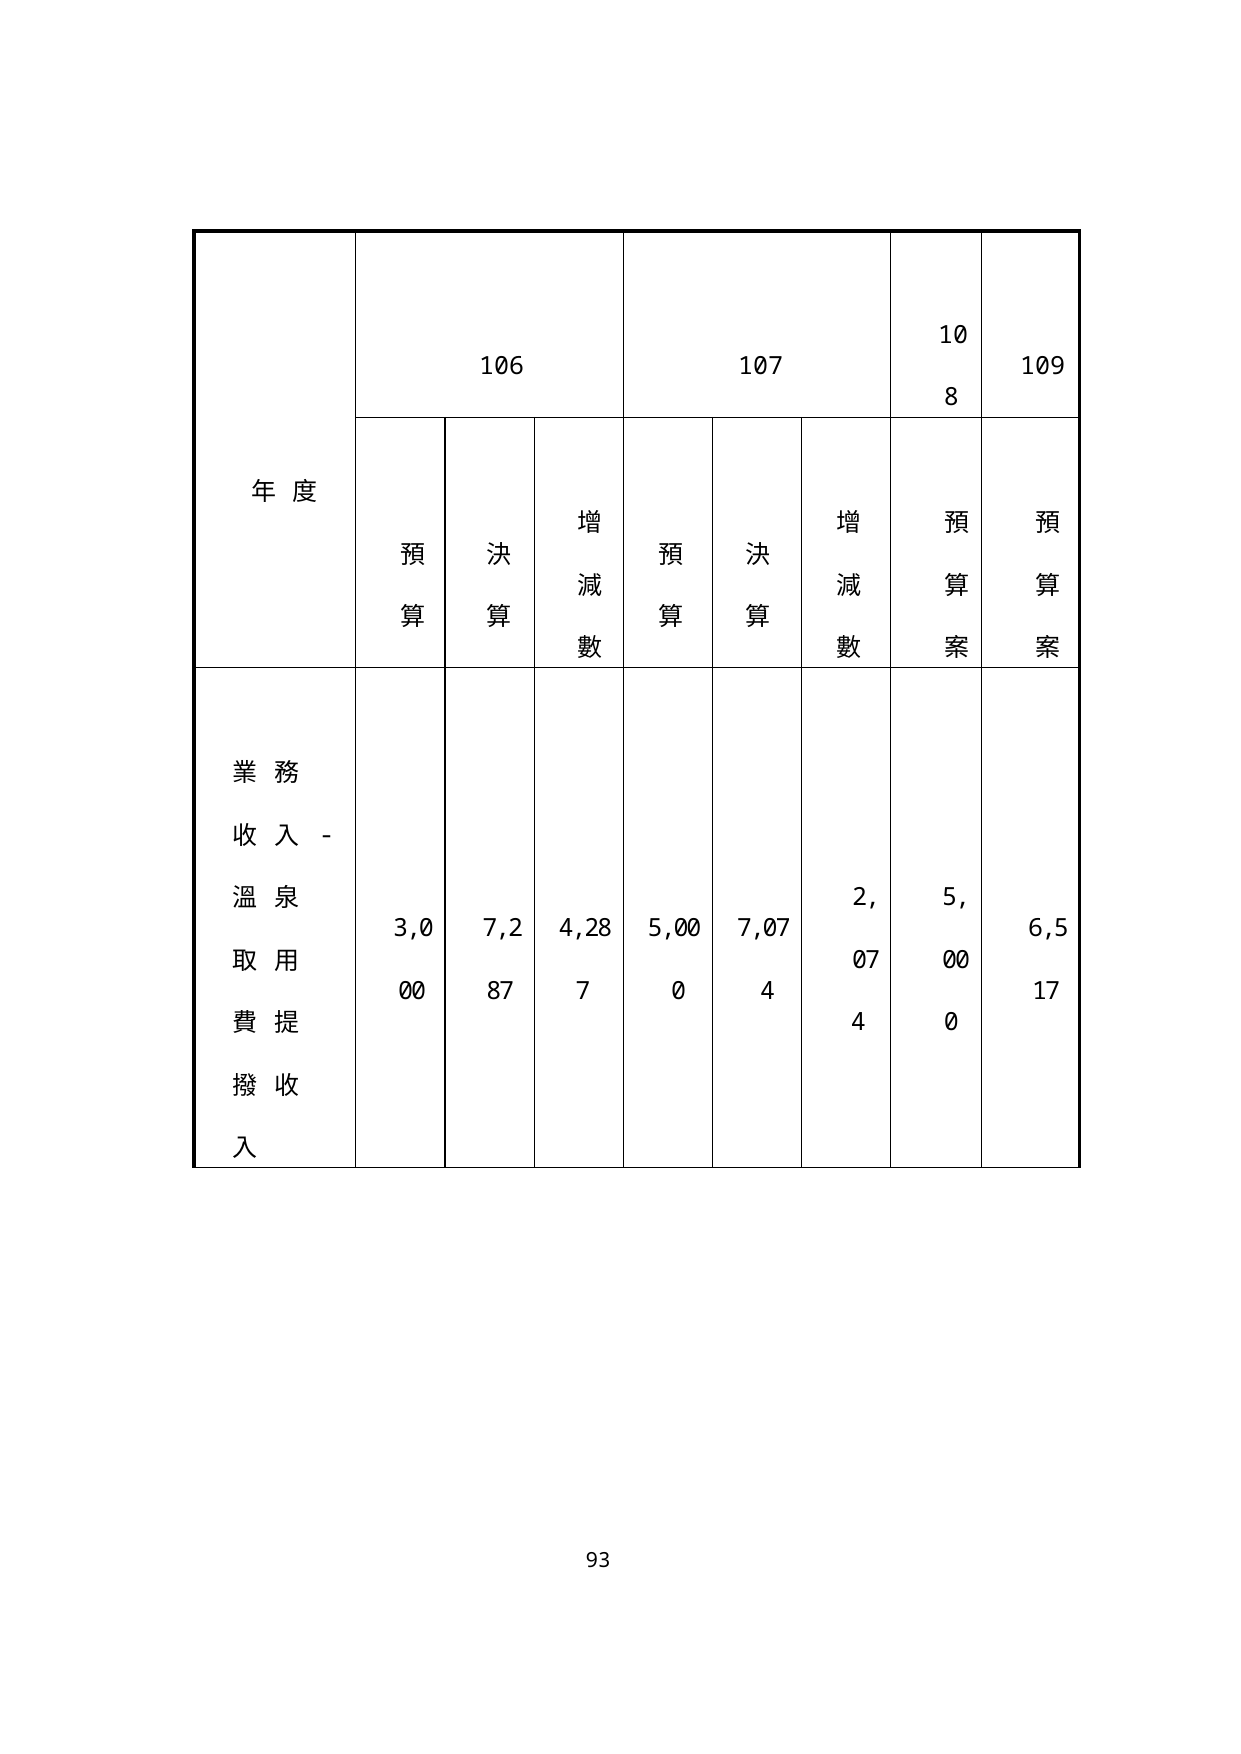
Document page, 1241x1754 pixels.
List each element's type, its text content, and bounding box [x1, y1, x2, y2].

table_cell 預算案 [891, 418, 981, 667]
table_header 108 [891, 233, 981, 417]
table_cell 增減數 [535, 418, 623, 667]
table_cell 業務收入-溫泉取用費提撥收入 [196, 668, 355, 1167]
table_cell 7,074 [713, 668, 801, 1167]
table_cell 預算案 [982, 418, 1078, 667]
table_header 年度 [196, 233, 355, 667]
table_cell 3,000 [356, 668, 444, 1167]
table_cell 5,000 [624, 668, 712, 1167]
table_header 109 [982, 233, 1078, 417]
table_cell 決算 [446, 418, 534, 667]
table_cell 7,287 [446, 668, 534, 1167]
table_cell 決算 [713, 418, 801, 667]
table_cell 預算 [356, 418, 444, 667]
table_cell 4,287 [535, 668, 623, 1167]
table_cell 5,000 [891, 668, 981, 1167]
table_cell 6,517 [982, 668, 1078, 1167]
table_cell 2,074 [802, 668, 890, 1167]
table_cell 增減數 [802, 418, 890, 667]
table_header 107 [624, 233, 890, 417]
table_header 106 [356, 233, 623, 417]
table_cell 預算 [624, 418, 712, 667]
